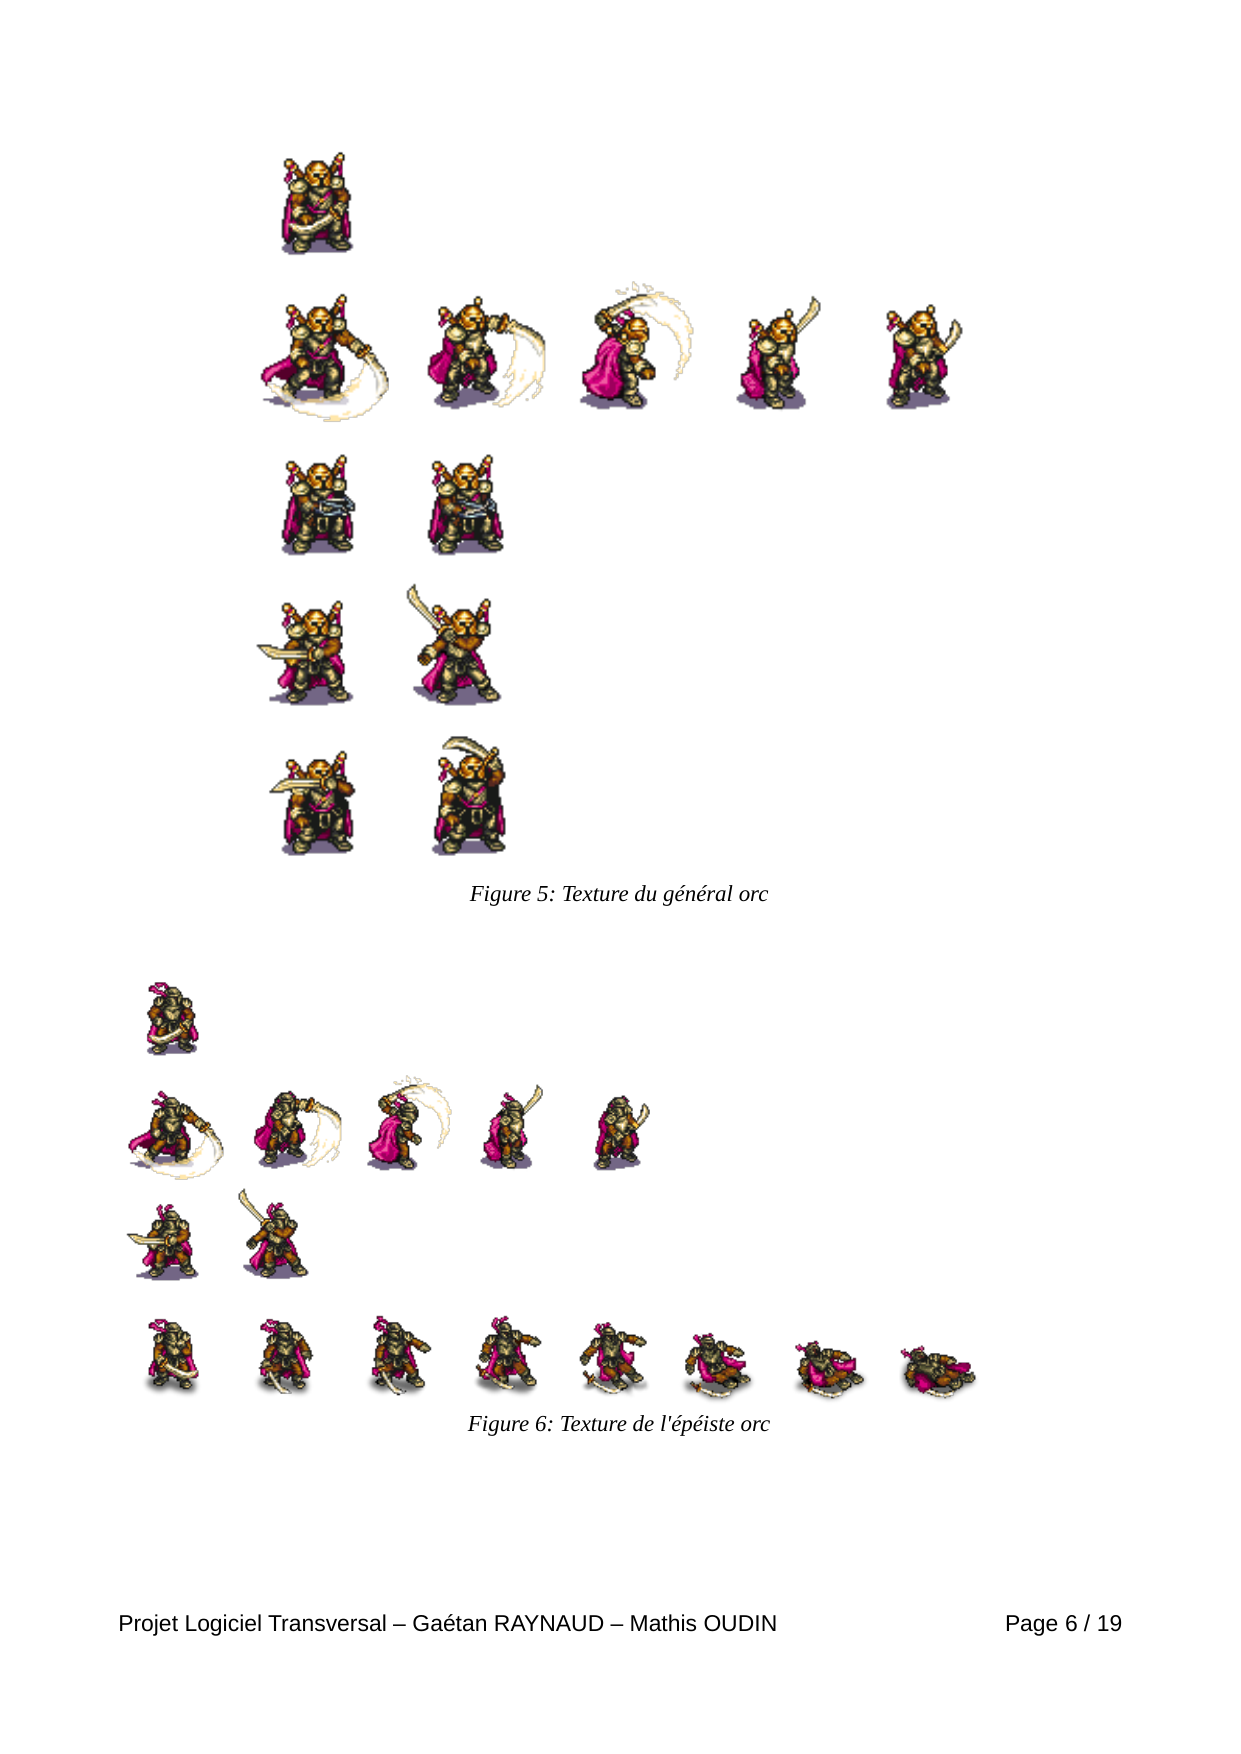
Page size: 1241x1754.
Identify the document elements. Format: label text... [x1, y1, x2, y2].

text Figure 6: Texture de l'épéiste orc [118, 1411, 1122, 1437]
picture [118, 964, 1123, 1411]
text Figure 5: Texture du général orc [245, 881, 995, 907]
picture [245, 130, 995, 881]
